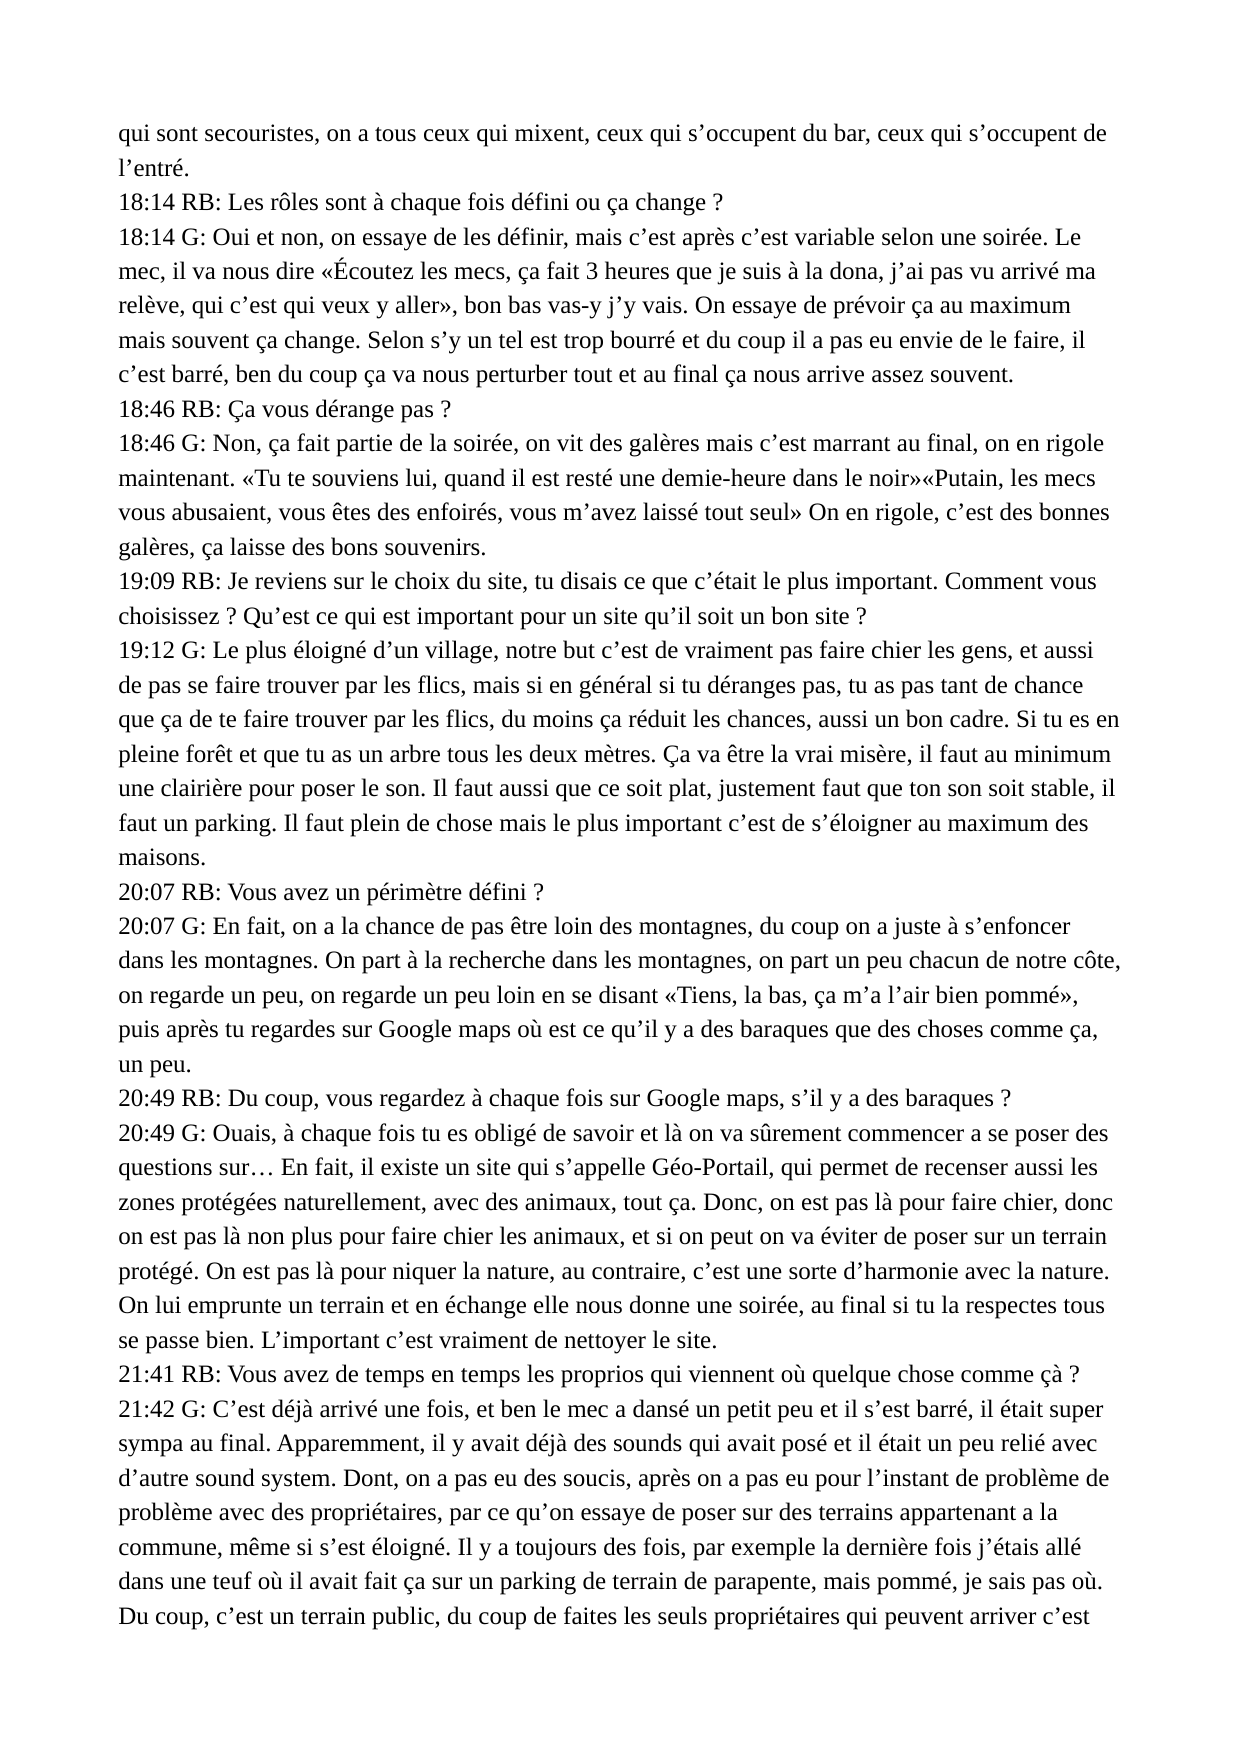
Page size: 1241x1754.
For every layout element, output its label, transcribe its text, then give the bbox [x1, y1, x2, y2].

text qui sont secouristes, on a tous ceux qui mixent, ceux qui s’occupent du bar, ceux qui s’occupent de l’entré. 18:14 RB: Les rôles sont à chaque fois défini ou ça change ? 18:14 G: Oui et non, on essaye de les définir, mais c’est après c’est variable selon une soirée. Le mec, il va nous dire «Écoutez les mecs, ça fait 3 heures que je suis à la dona, j’ai pas vu arrivé ma relève, qui c’est qui veux y aller», bon bas vas-y j’y vais. On essaye de prévoir ça au maximum mais souvent ça change. Selon s’y un tel est trop bourré et du coup il a pas eu envie de le faire, il c’est barré, ben du coup ça va nous perturber tout et au final ça nous arrive assez souvent. 18:46 RB: Ça vous dérange pas ? 18:46 G: Non, ça fait partie de la soirée, on vit des galères mais c’est marrant au final, on en rigole maintenant. «Tu te souviens lui, quand il est resté une demie-heure dans le noir»«Putain, les mecs vous abusaient, vous êtes des enfoirés, vous m’avez laissé tout seul» On en rigole, c’est des bonnes galères, ça laisse des bons souvenirs. 19:09 RB: Je reviens sur le choix du site, tu disais ce que c’était le plus important. Comment vous choisissez ? Qu’est ce qui est important pour un site qu’il soit un bon site ? 19:12 G: Le plus éloigné d’un village, notre but c’est de vraiment pas faire chier les gens, et aussi de pas se faire trouver par les flics, mais si en général si tu déranges pas, tu as pas tant de chance que ça de te faire trouver par les flics, du moins ça réduit les chances, aussi un bon cadre. Si tu es en pleine forêt et que tu as un arbre tous les deux mètres. Ça va être la vrai misère, il faut au minimum une clairière pour poser le son. Il faut aussi que ce soit plat, justement faut que ton son soit stable, il faut un parking. Il faut plein de chose mais le plus important c’est de s’éloigner au maximum des maisons. 20:07 RB: Vous avez un périmètre défini ? 20:07 G: En fait, on a la chance de pas être loin des montagnes, du coup on a juste à s’enfoncer dans les montagnes. On part à la recherche dans les montagnes, on part un peu chacun de notre côte, on regarde un peu, on regarde un peu loin en se disant «Tiens, la bas, ça m’a l’air bien pommé», puis après tu regardes sur Google maps où est ce qu’il y a des baraques que des choses comme ça, un peu. 20:49 RB: Du coup, vous regardez à chaque fois sur Google maps, s’il y a des baraques ? 20:49 G: Ouais, à chaque fois tu es obligé de savoir et là on va sûrement commencer a se poser des questions sur… En fait, il existe un site qui s’appelle Géo-Portail, qui permet de recenser aussi les zones protégées naturellement, avec des animaux, tout ça. Donc, on est pas là pour faire chier, donc on est pas là non plus pour faire chier les animaux, et si on peut on va éviter de poser sur un terrain protégé. On est pas là pour niquer la nature, au contraire, c’est une sorte d’harmonie avec la nature. On lui emprunte un terrain et en échange elle nous donne une soirée, au final si tu la respectes tous se passe bien. L’important c’est vraiment de nettoyer le site. 21:41 RB: Vous avez de temps en temps les proprios qui viennent où quelque chose comme çà ? 21:42 G: C’est déjà arrivé une fois, et ben le mec a dansé un petit peu et il s’est barré, il était super sympa au final. Apparemment, il y avait déjà des sounds qui avait posé et il était un peu relié avec d’autre sound system. Dont, on a pas eu des soucis, après on a pas eu pour l’instant de problème de problème avec des propriétaires, par ce qu’on essaye de poser sur des terrains appartenant a la commune, même si s’est éloigné. Il y a toujours des fois, par exemple la dernière fois j’étais allé dans une teuf où il avait fait ça sur un parking de terrain de parapente, mais pommé, je sais pas où. Du coup, c’est un terrain public, du coup de faites les seuls propriétaires qui peuvent arriver c’est [118, 118, 1122, 1629]
